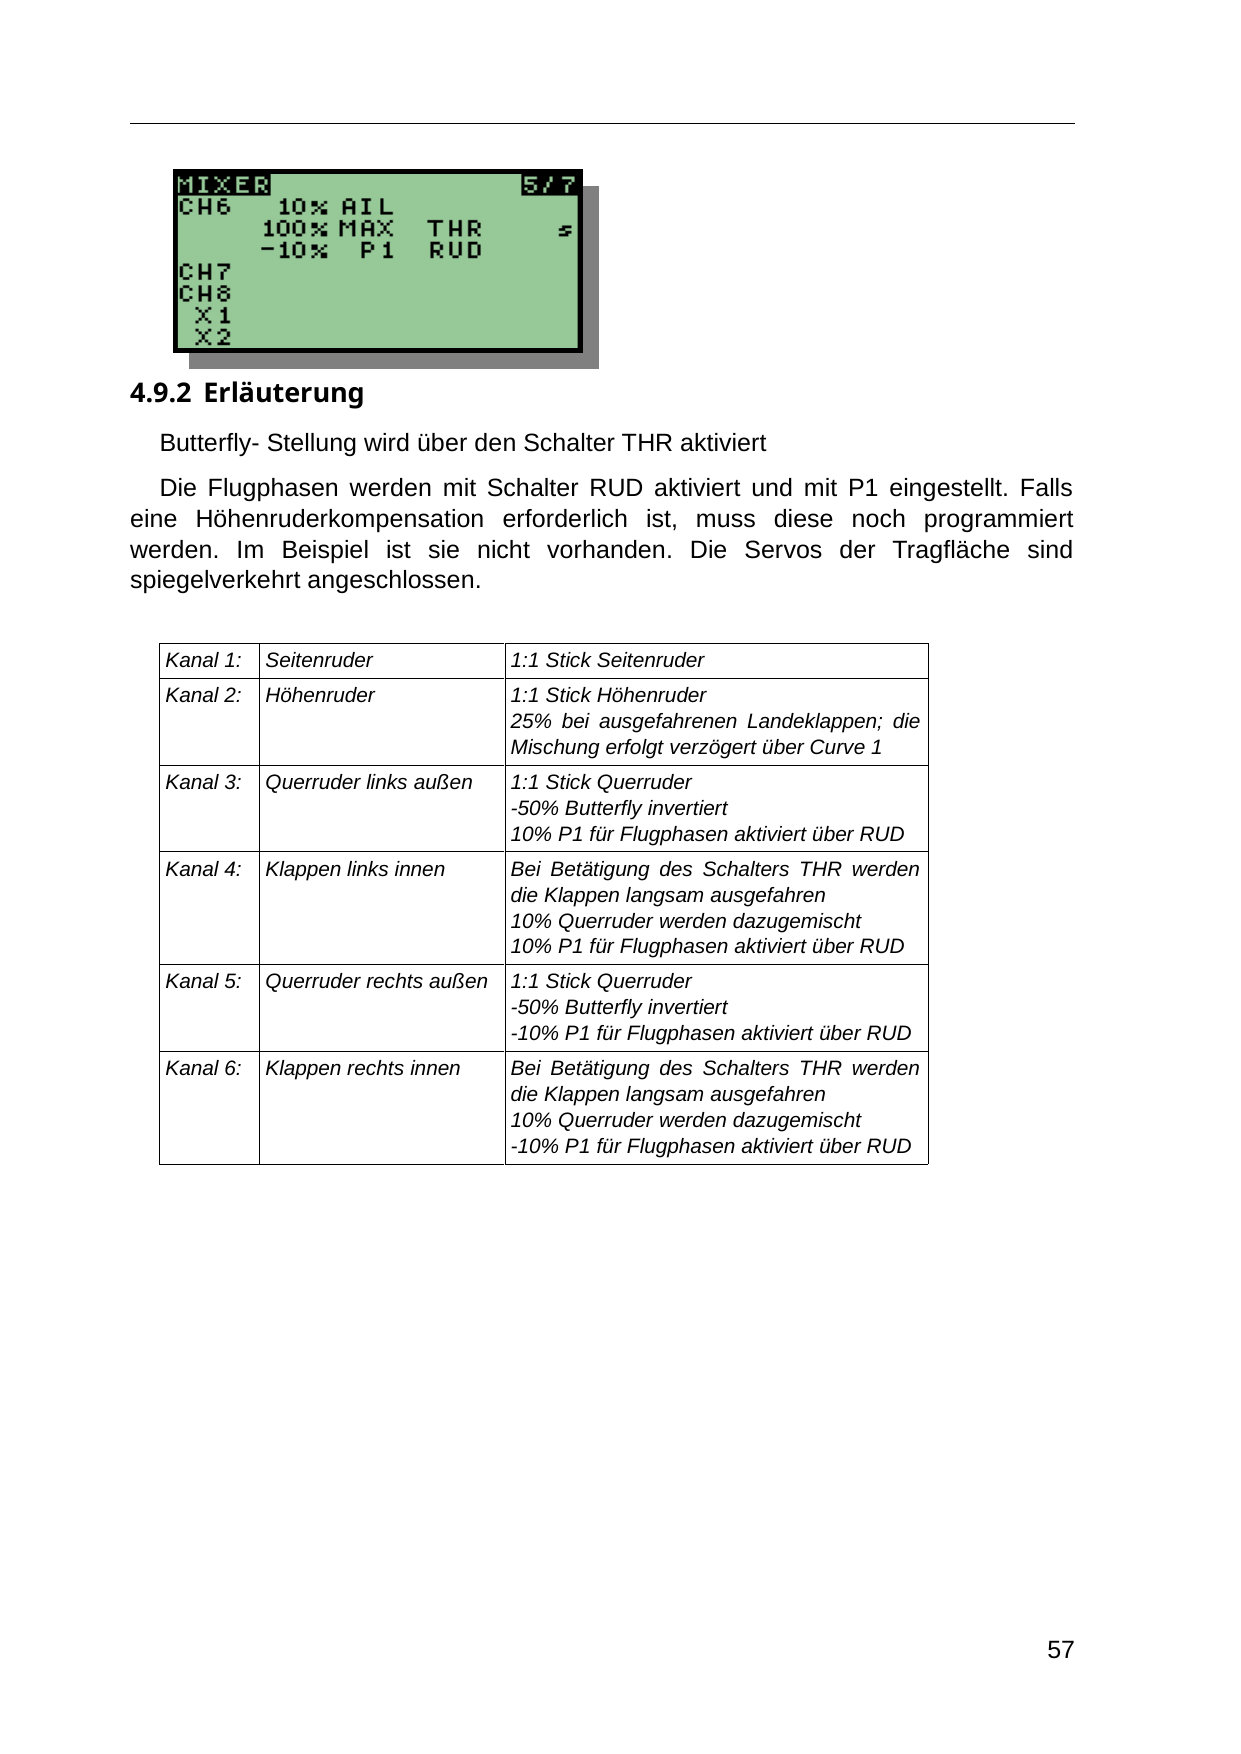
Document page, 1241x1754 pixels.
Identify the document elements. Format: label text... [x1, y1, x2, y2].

table_cell Höhenruder [260, 679, 504, 765]
table_cell Querruder rechts außen [260, 965, 504, 1051]
table_cell 1:1 Stick Querruder -50% Butterfly invertiert 10% P1 für Flugphasen aktiviert über RUD [506, 766, 928, 851]
text Die Flugphasen werden mit Schalter RUD aktiviert und mit P1 eingestellt. Falls eine Höhenruderkompensation erforderlich ist, muss diese noch programmiert werden. Im Beispiel ist sie nicht vorhanden. Die Servos der Tragfläche sind spiegelverkehrt angeschlossen. [130, 474, 1075, 594]
table_cell Klappen rechts innen [260, 1052, 504, 1164]
table_cell Kanal 5: [160, 965, 259, 1051]
table_cell Kanal 6: [160, 1052, 259, 1164]
table_cell Kanal 3: [160, 766, 259, 851]
picture [177, 174, 578, 348]
table_cell Bei Betätigung des Schalters THR werden die Klappen langsam ausgefahren 10% Querruder werden dazugemischt 10% P1 für Flugphasen aktiviert über RUD [506, 852, 928, 964]
text Butterfly- Stellung wird über den Schalter THR aktiviert [130, 428, 1075, 457]
table_header Kanal 1: [160, 644, 259, 678]
table_cell Kanal 2: [160, 679, 259, 765]
table_header 1:1 Stick Seitenruder [506, 644, 928, 678]
table_cell 1:1 Stick Höhenruder 25% bei ausgefahrenen Landeklappen; die Mischung erfolgt verzögert über Curve 1 [506, 679, 928, 765]
subtitle Erläuterung [130, 152, 1075, 410]
table_cell 1:1 Stick Querruder -50% Butterfly invertiert -10% P1 für Flugphasen aktiviert über RUD [506, 965, 928, 1051]
table_cell Klappen links innen [260, 852, 504, 964]
table_cell Querruder links außen [260, 766, 504, 851]
table_cell Bei Betätigung des Schalters THR werden die Klappen langsam ausgefahren 10% Querruder werden dazugemischt -10% P1 für Flugphasen aktiviert über RUD [506, 1052, 928, 1164]
table_header Seitenruder [260, 644, 504, 678]
table_cell Kanal 4: [160, 852, 259, 964]
